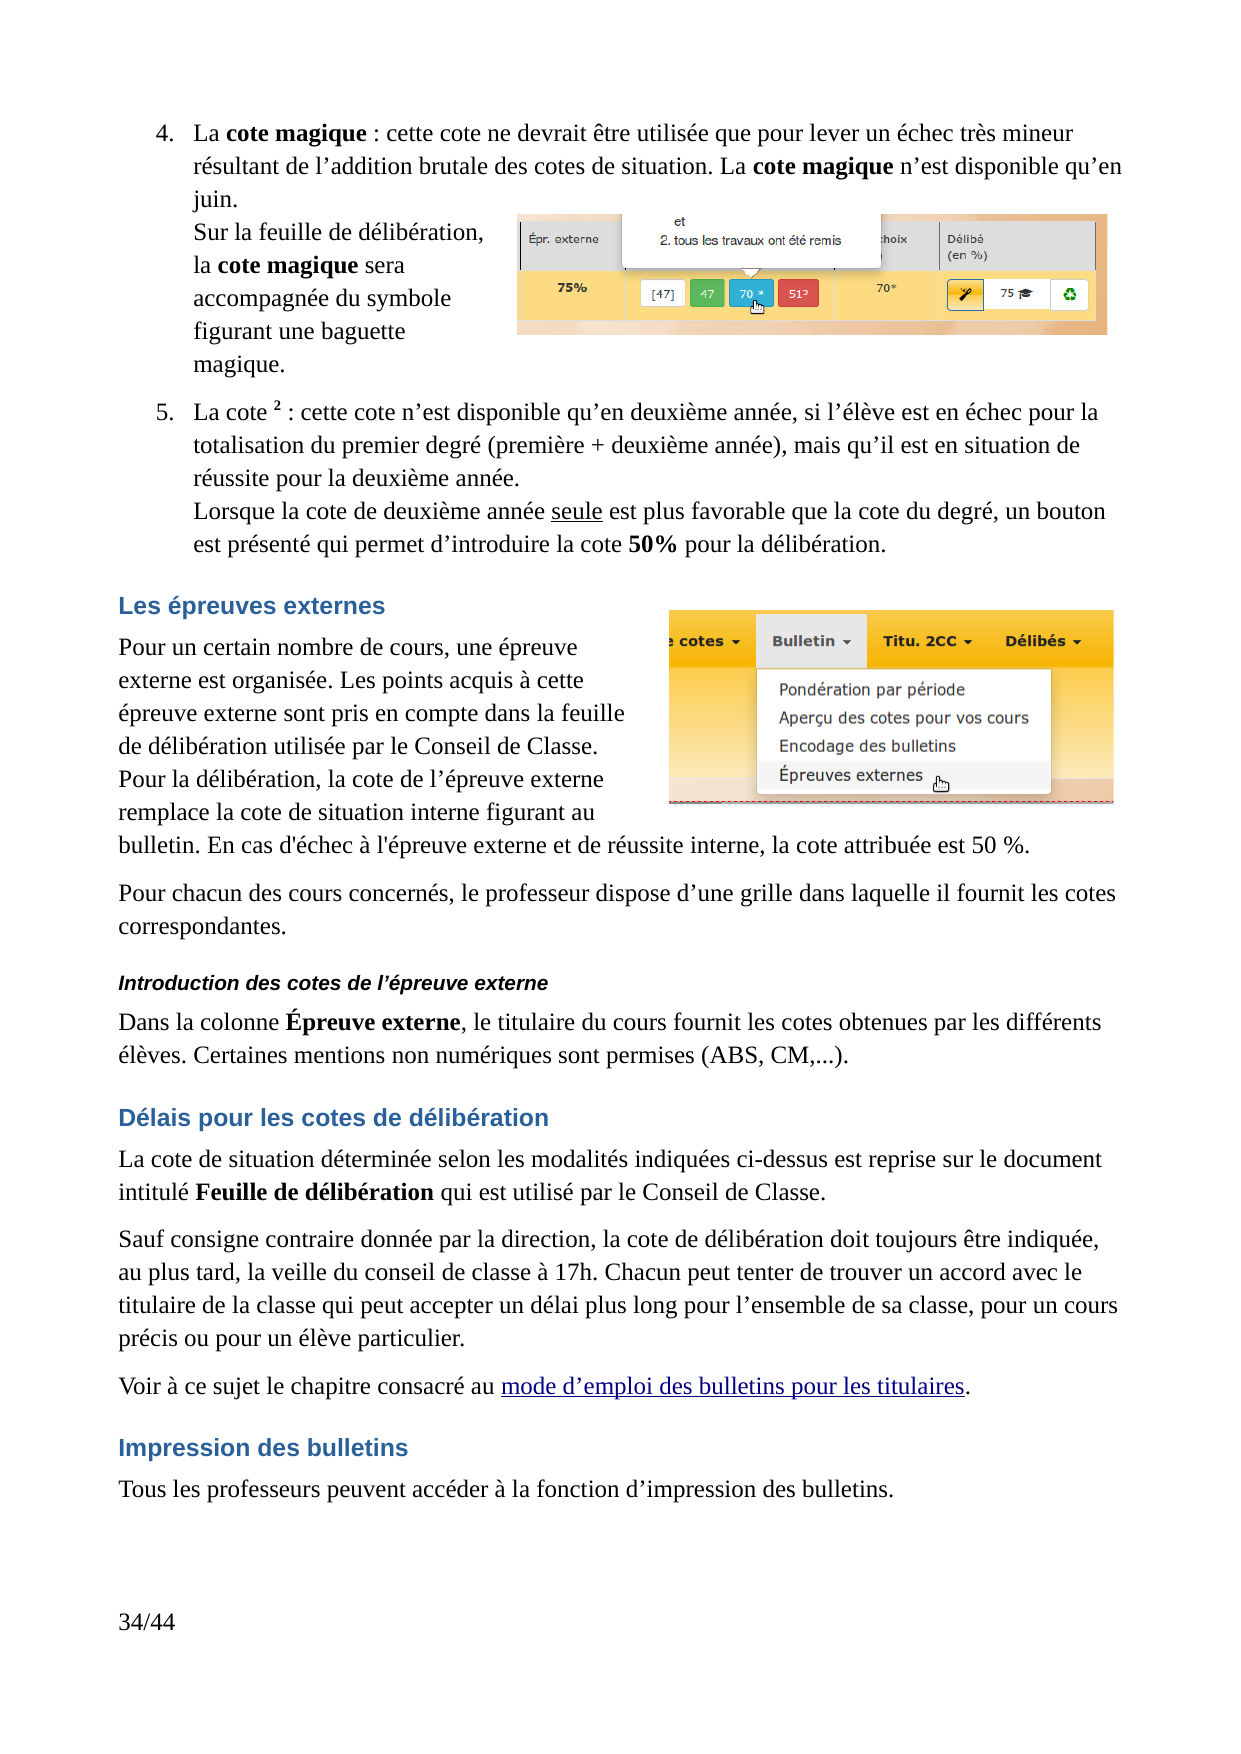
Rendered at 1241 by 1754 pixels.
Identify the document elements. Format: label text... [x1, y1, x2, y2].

text La cote de situation déterminée selon les modalités indiquées ci-dessus est reprise sur le document intitulé Feuille de délibération qui est utilisé par le Conseil de Classe. [118, 1144, 1122, 1206]
picture [669, 610, 1114, 804]
text Pour un certain nombre de cours, une épreuve externe est organisée. Les points acquis à cette épreuve externe sont pris en compte dans la feuille de délibération utilisée par le Conseil de Classe. Pour la délibération, la cote de l’épreuve externe remplace la cote de situation interne figurant au bulletin. En cas d'échec à l'épreuve externe et de réussite interne, la cote attribuée est 50 %. [118, 632, 1122, 859]
list La cote magique : cette cote ne devrait être utilisée que pour lever un échec très mineur résultant de l’addition brutale des cotes de situation. La cote magique n’est disponible qu’en juin. Sur la feuille de délibération, la cote magique sera accompagnée du symbole figurant une baguette magique. [156, 118, 1122, 378]
subtitle Impression des bulletins [118, 1433, 1122, 1462]
subtitle Les épreuves externes [118, 591, 1122, 620]
text Tous les professeurs peuvent accéder à la fonction d’impression des bulletins. [118, 1474, 1122, 1503]
text Pour chacun des cours concernés, le professeur dispose d’une grille dans laquelle il fournit les cotes correspondantes. [118, 878, 1122, 940]
subtitle Délais pour les cotes de délibération [118, 1103, 1122, 1131]
picture [517, 214, 1108, 335]
text Voir à ce sujet le chapitre consacré au mode d’emploi des bulletins pour les titulaires. [118, 1371, 1122, 1400]
text Dans la colonne Épreuve externe, le titulaire du cours fournit les cotes obtenues par les différents élèves. Certaines mentions non numériques sont permises (ABS, CM,...). [118, 1007, 1122, 1069]
text Sauf consigne contraire donnée par la direction, la cote de délibération doit toujours être indiquée, au plus tard, la veille du conseil de classe à 17h. Chacun peut tenter de trouver un accord avec le titulaire de la classe qui peut accepter un délai plus long pour l’ensemble de sa classe, pour un cours précis ou pour un élève particulier. [118, 1224, 1122, 1352]
subtitle Introduction des cotes de l’épreuve externe [118, 971, 1122, 995]
list La cote 2 : cette cote n’est disponible qu’en deuxième année, si l’élève est en échec pour la totalisation du premier degré (première + deuxième année), mais qu’il est en situation de réussite pour la deuxième année. Lorsque la cote de deuxième année seule est plus favorable que la cote du degré, un bouton est présenté qui permet d’introduire la cote 50% pour la délibération. [156, 397, 1122, 558]
